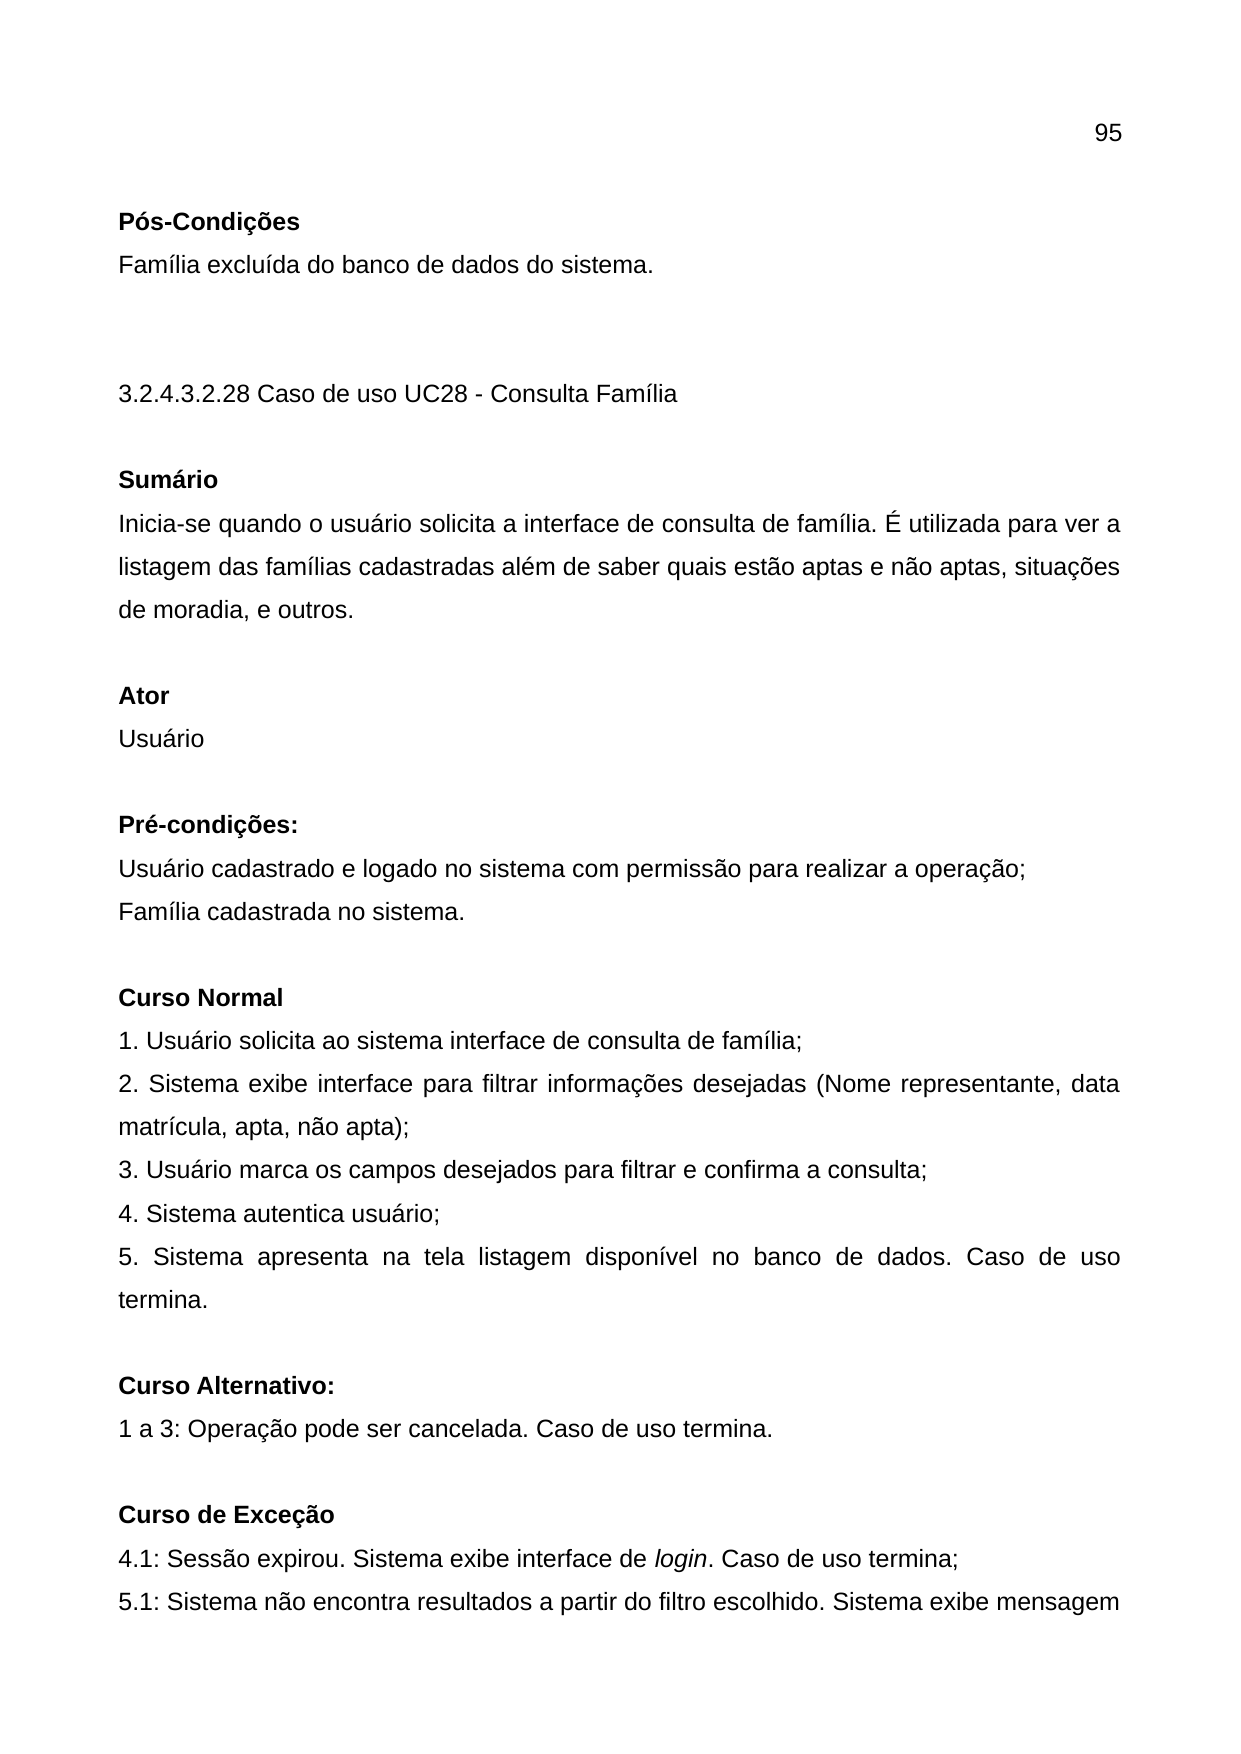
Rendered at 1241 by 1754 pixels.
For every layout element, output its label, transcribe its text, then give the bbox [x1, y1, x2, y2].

text 4. Sistema autentica usuário; [118, 1198, 1122, 1227]
text Pós-Condições [118, 207, 1122, 235]
text 1 a 3: Operação pode ser cancelada. Caso de uso termina. [118, 1414, 1122, 1443]
text 1. Usuário solicita ao sistema interface de consulta de família; [118, 1026, 1122, 1055]
text 3.2.4.3.2.28 Caso de uso UC28 - Consulta Família [118, 379, 1122, 408]
text Usuário [118, 724, 1122, 753]
text 2. Sistema exibe interface para filtrar informações desejadas (Nome representante, data matrícula, apta, não apta); [118, 1069, 1122, 1141]
text Curso Alternativo: [118, 1371, 1122, 1400]
text 4.1: Sessão expirou. Sistema exibe interface de login. Caso de uso termina; [118, 1543, 1122, 1572]
text Inicia-se quando o usuário solicita a interface de consulta de família. É utilizada para ver a listagem das famílias cadastradas além de saber quais estão aptas e não aptas, situações de moradia, e outros. [118, 508, 1122, 623]
text Curso de Exceção [118, 1500, 1122, 1529]
text Família cadastrada no sistema. [118, 897, 1122, 925]
text 5.1: Sistema não encontra resultados a partir do filtro escolhido. Sistema exibe mensagem [118, 1587, 1122, 1615]
text Curso Normal [118, 983, 1122, 1012]
text Usuário cadastrado e logado no sistema com permissão para realizar a operação; [118, 853, 1122, 882]
text Pré-condições: [118, 810, 1122, 839]
text 3. Usuário marca os campos desejados para filtrar e confirma a consulta; [118, 1155, 1122, 1184]
text Sumário [118, 465, 1122, 494]
text Família excluída do banco de dados do sistema. [118, 250, 1122, 278]
text 5. Sistema apresenta na tela listagem disponível no banco de dados. Caso de uso termina. [118, 1242, 1122, 1313]
text Ator [118, 681, 1122, 710]
